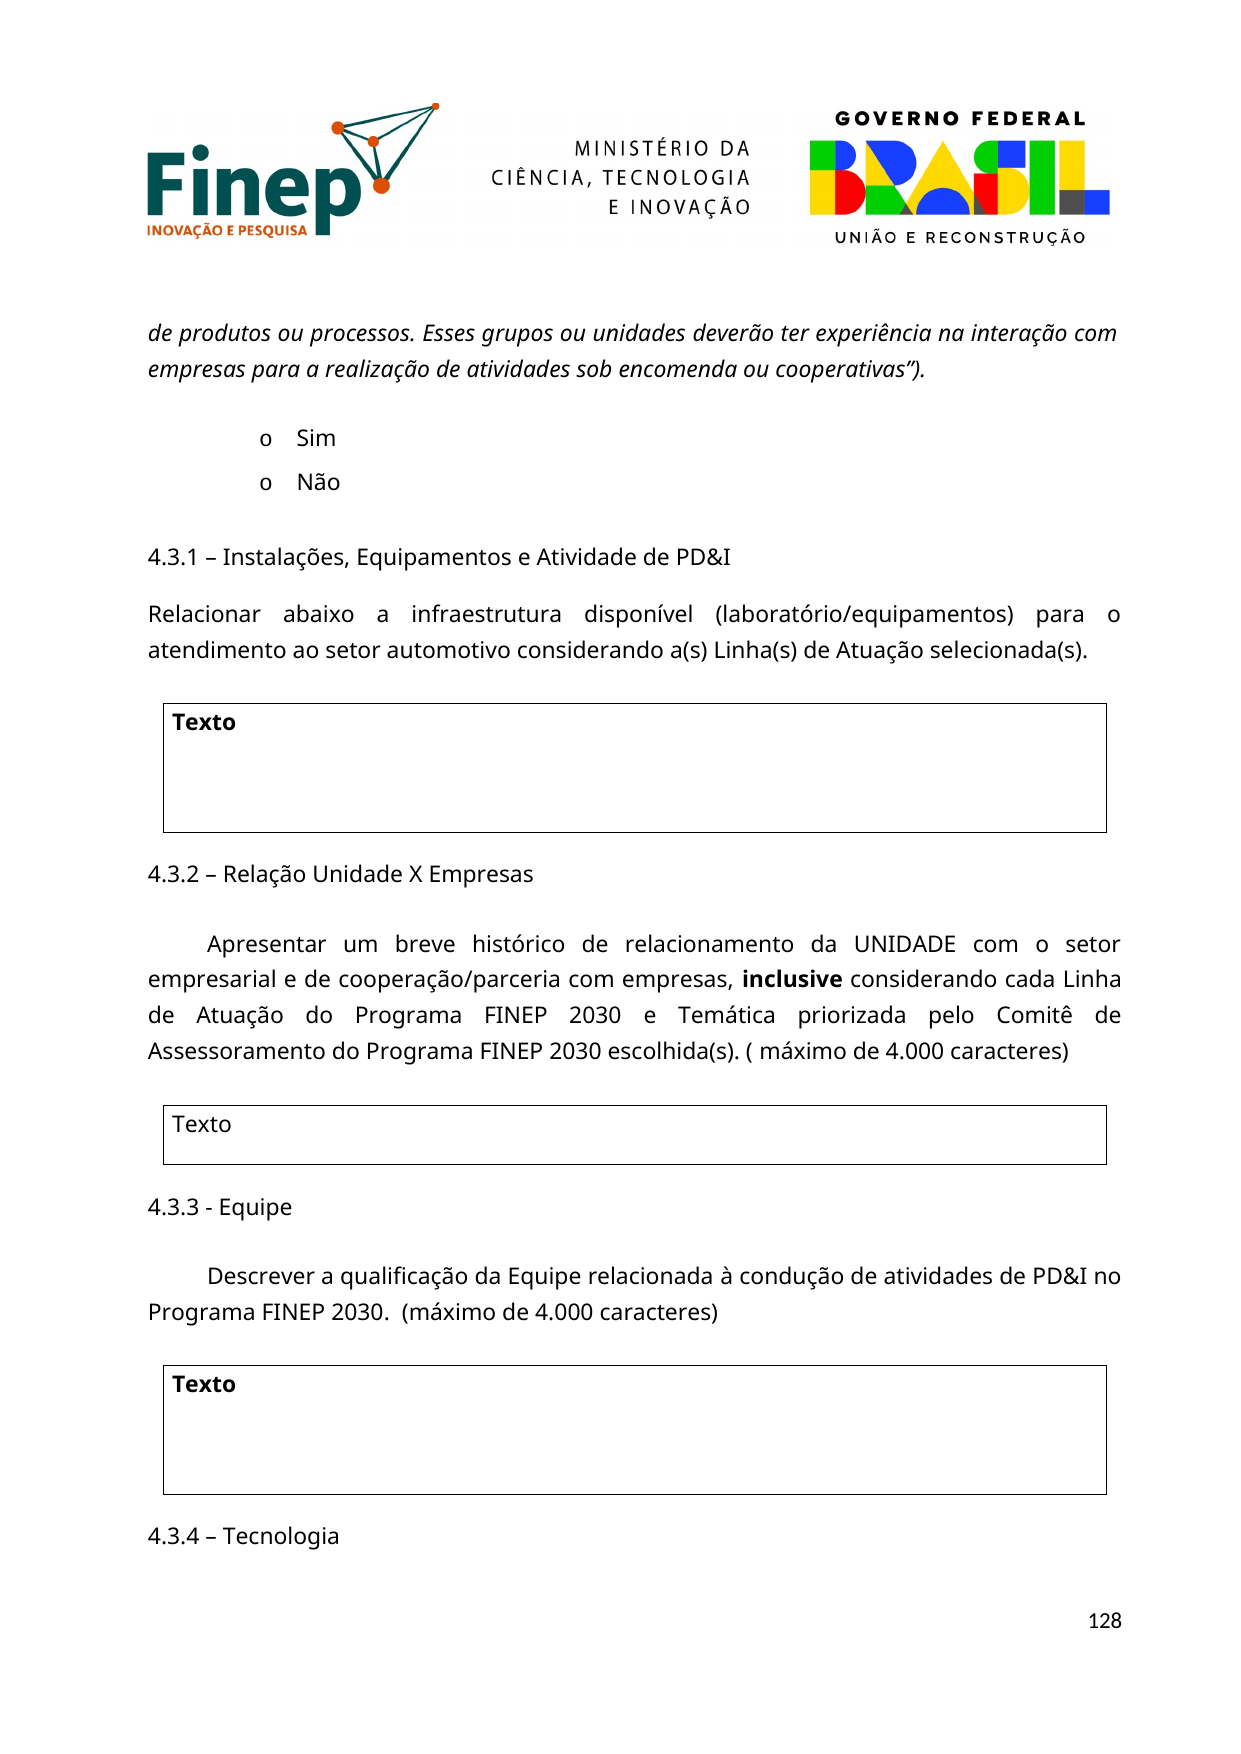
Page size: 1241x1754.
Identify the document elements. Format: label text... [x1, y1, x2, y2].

text Descrever a qualificação da Equipe relacionada à condução de atividades de PD&I no Programa FINEP 2030. (máximo de 4.000 caracteres) [148, 1260, 1122, 1327]
text Relacionar abaixo a infraestrutura disponível (laboratório/equipamentos) para o atendimento ao setor automotivo considerando a(s) Linha(s) de Atuação selecionada(s). [148, 598, 1122, 665]
text Apresentar um breve histórico de relacionamento da UNIDADE com o setor empresarial e de cooperação/parceria com empresas, inclusive considerando cada Linha de Atuação do Programa FINEP 2030 e Temática priorizada pelo Comitê de Assessoramento do Programa FINEP 2030 escolhida(s). ( máximo de 4.000 caracteres) [148, 927, 1122, 1067]
text Texto [164, 704, 1106, 737]
text Texto [164, 1106, 1106, 1164]
list Sim [259, 422, 1122, 453]
text 4.3.4 – Tecnologia [148, 1520, 1122, 1551]
text Texto [164, 1366, 1106, 1399]
text 4.3.1 – Instalações, Equipamentos e Atividade de PD&I [148, 541, 1122, 572]
text de produtos ou processos. Esses grupos ou unidades deverão ter experiência na interação com empresas para a realização de atividades sob encomenda ou cooperativas”). [148, 317, 1122, 384]
list Não [259, 466, 1122, 497]
text 4.3.2 – Relação Unidade X Empresas [148, 858, 1122, 889]
text 4.3.3 - Equipe [148, 1191, 1122, 1222]
